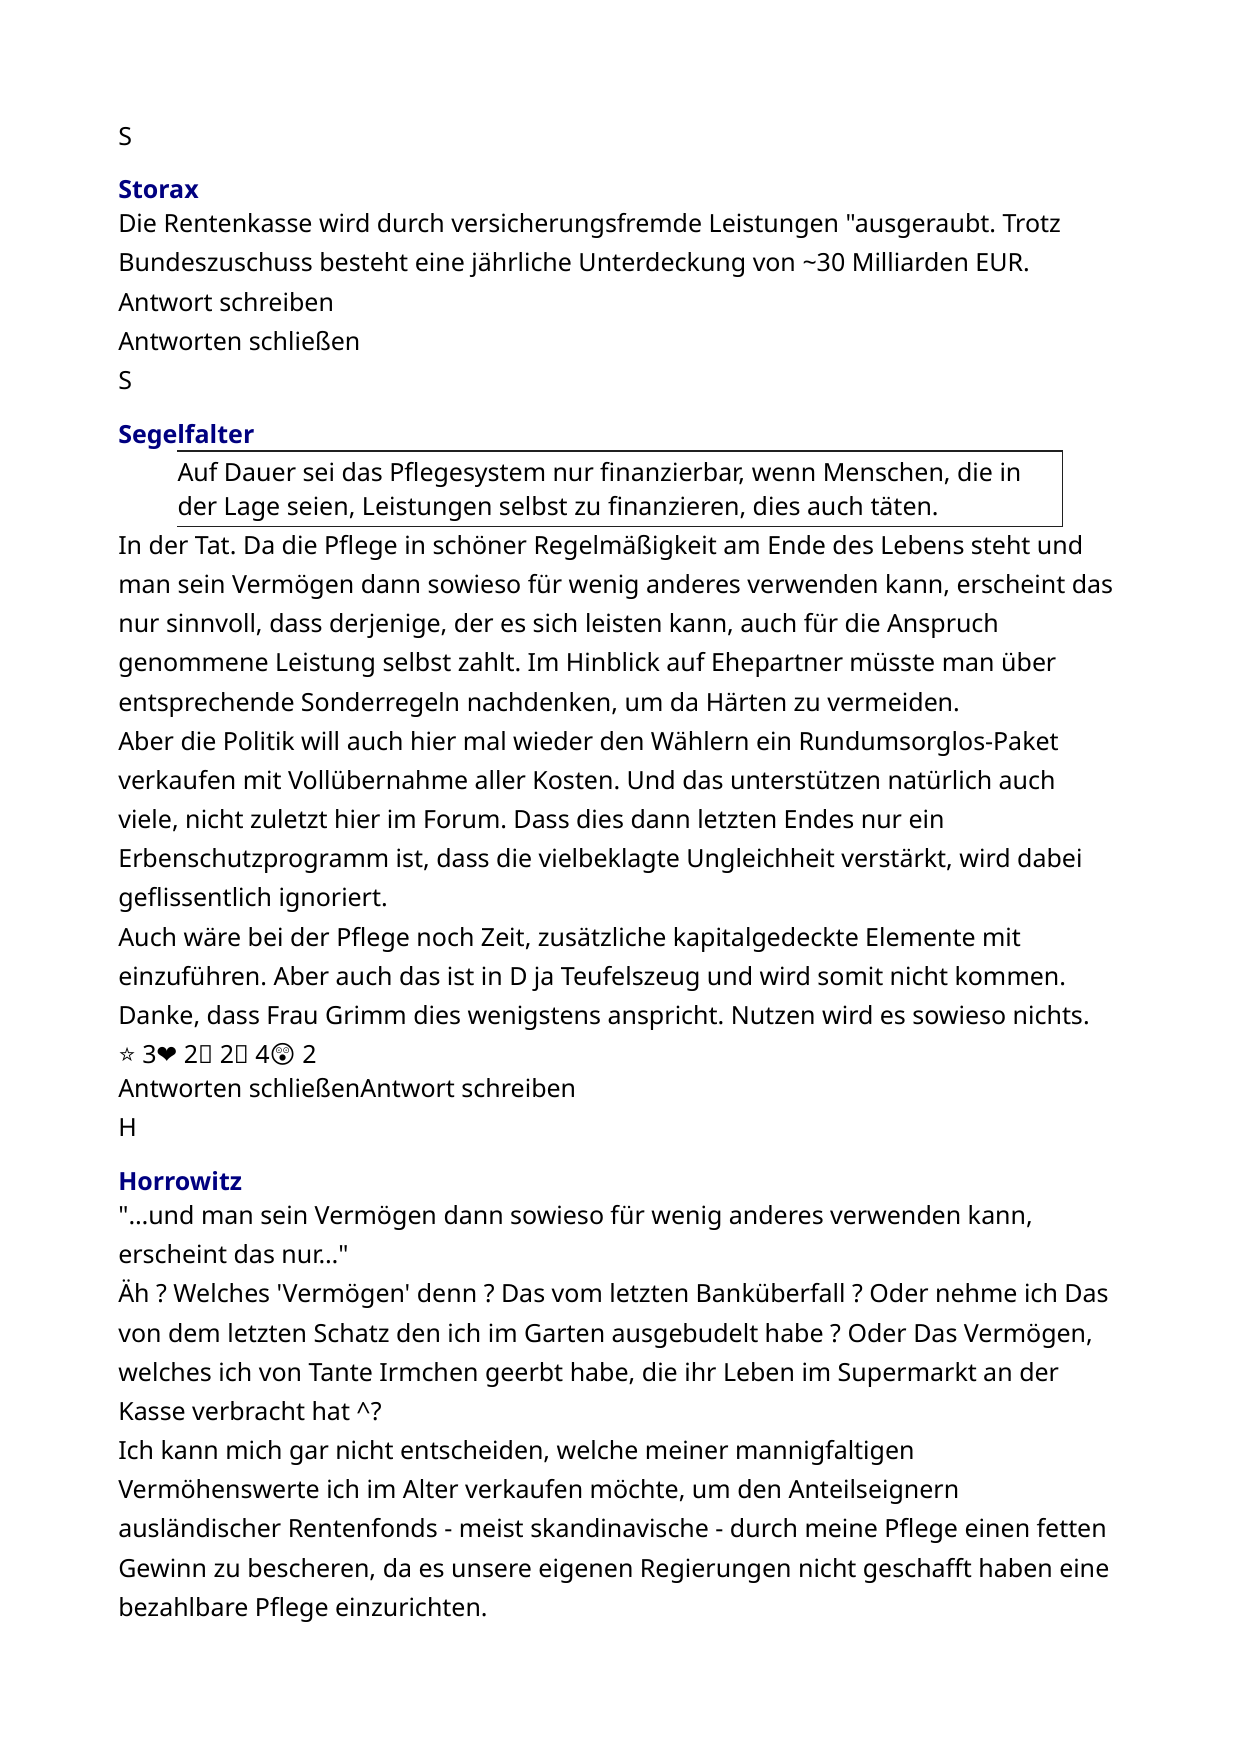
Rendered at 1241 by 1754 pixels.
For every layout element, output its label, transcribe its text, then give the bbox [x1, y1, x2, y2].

text Auf Dauer sei das Pflegesystem nur finanzierbar, wenn Menschen, die in der Lage seien, Leistungen selbst zu finanzieren, dies auch täten. [177, 452, 1062, 526]
text In der Tat. Da die Pflege in schöner Regelmäßigkeit am Ende des Lebens steht und man sein Vermögen dann sowieso für wenig anderes verwenden kann, erscheint das nur sinnvoll, dass derjenige, der es sich leisten kann, auch für die Anspruch genommene Leistung selbst zahlt. Im Hinblick auf Ehepartner müsste man über entsprechende Sonderregeln nachdenken, um da Härten zu vermeiden. [118, 527, 1122, 718]
subtitle Storax [118, 172, 1122, 206]
text Danke, dass Frau Grimm dies wenigstens anspricht. Nutzen wird es sowieso nichts. [118, 997, 1122, 1032]
text ⭐️ 3❤️ 2🙁 2🤨 4😲 2 [118, 1037, 1122, 1071]
text Auch wäre bei der Pflege noch Zeit, zusätzliche kapitalgedeckte Elemente mit einzuführen. Aber auch das ist in D ja Teufelszeug und wird somit nicht kommen. [118, 919, 1122, 992]
text H [118, 1110, 1122, 1144]
text Die Rentenkasse wird durch versicherungsfremde Leistungen "ausgeraubt. Trotz Bundeszuschuss besteht eine jährliche Unterdeckung von ~30 Milliarden EUR. [118, 206, 1122, 279]
text Aber die Politik will auch hier mal wieder den Wählern ein Rundumsorglos-Paket verkaufen mit Vollübernahme aller Kosten. Und das unterstützen natürlich auch viele, nicht zuletzt hier im Forum. Dass dies dann letzten Endes nur ein Erbenschutzprogramm ist, dass die vielbeklagte Ungleichheit verstärkt, wird dabei geflissentlich ignoriert. [118, 723, 1122, 914]
text Äh ? Welches 'Vermögen' denn ? Das vom letzten Banküberfall ? Oder nehme ich Das von dem letzten Schatz den ich im Garten ausgebudelt habe ? Oder Das Vermögen, welches ich von Tante Irmchen geerbt habe, die ihr Leben im Supermarkt an der Kasse verbracht hat ^? [118, 1276, 1122, 1428]
text S [118, 363, 1122, 397]
subtitle Horrowitz [118, 1164, 1122, 1198]
text Antworten schließen [118, 323, 1122, 357]
text Antwort schreiben [118, 284, 1122, 318]
text "…und man sein Vermögen dann sowieso für wenig anderes verwenden kann, erscheint das nur…" [118, 1198, 1122, 1271]
text Antworten schließenAntwort schreiben [118, 1071, 1122, 1105]
subtitle Segelfalter [118, 416, 1122, 450]
text S [118, 118, 1122, 152]
text Ich kann mich gar nicht entscheiden, welche meiner mannigfaltigen Vermöhenswerte ich im Alter verkaufen möchte, um den Anteilseignern ausländischer Rentenfonds - meist skandinavische - durch meine Pflege einen fetten Gewinn zu bescheren, da es unsere eigenen Regierungen nicht geschafft haben eine bezahlbare Pflege einzurichten. [118, 1433, 1122, 1623]
